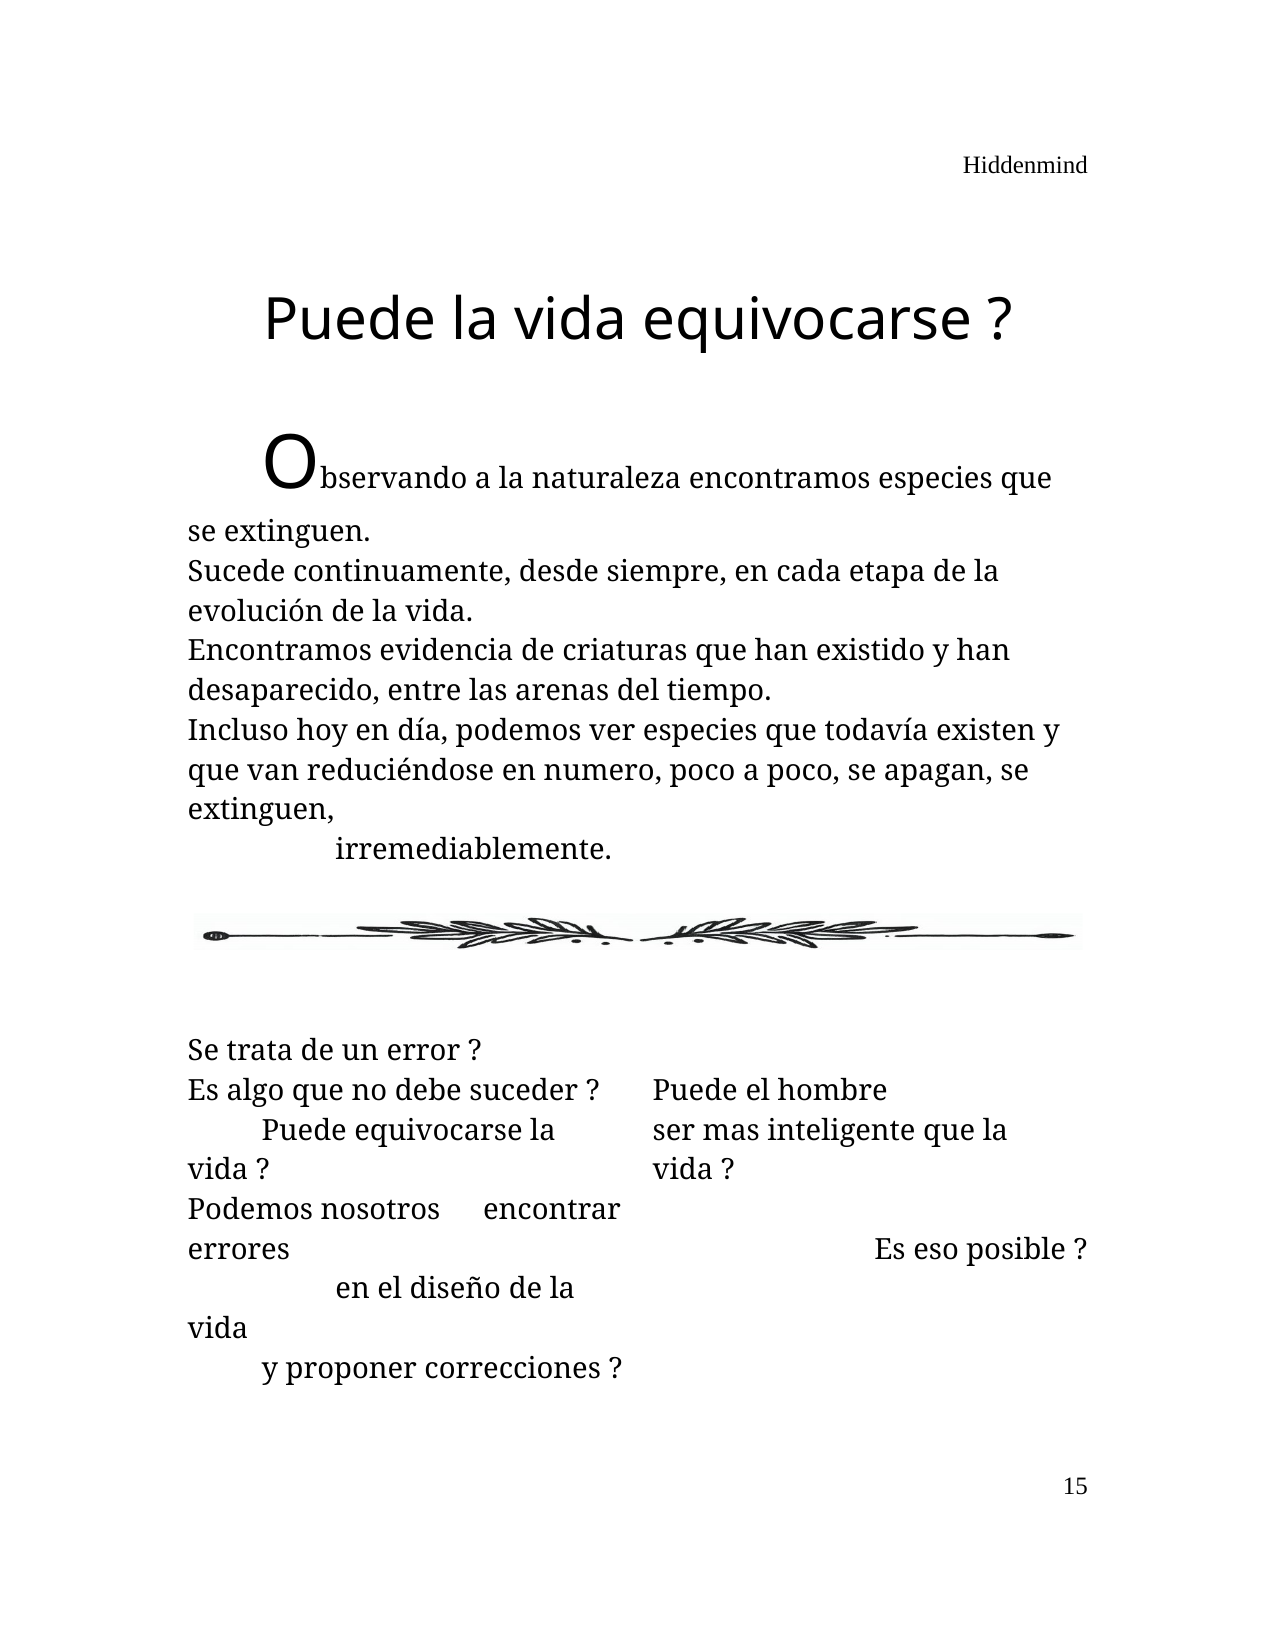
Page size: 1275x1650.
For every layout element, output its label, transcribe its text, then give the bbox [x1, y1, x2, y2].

text Puede el hombre [652, 1069, 1087, 1109]
text Puede equivocarse la vida ? [187, 1109, 622, 1188]
text ser mas inteligente que la vida ? [652, 1109, 1087, 1188]
picture [193, 913, 1083, 950]
text Incluso hoy en día, podemos ver especies que todavía existen y que van reduciéndose en numero, poco a poco, se apagan, se extinguen, irremediablemente. [187, 709, 1087, 868]
text en el diseño de la vida [187, 1268, 622, 1347]
text Sucede continuamente, desde siempre, en cada etapa de la evolución de la vida. [187, 550, 1087, 630]
text Observando a la naturaleza encontramos especies que se extinguen. [187, 408, 1087, 550]
text Es algo que no debe suceder ? [187, 1069, 622, 1109]
text Se trata de un error ? [187, 1029, 622, 1069]
text Podemos nosotros encontrar errores [187, 1188, 622, 1268]
text y proponer correcciones ? [187, 1347, 622, 1387]
text Encontramos evidencia de criaturas que han existido y han desaparecido, entre las arenas del tiempo. [187, 630, 1087, 709]
text Es eso posible ? [652, 1228, 1087, 1268]
